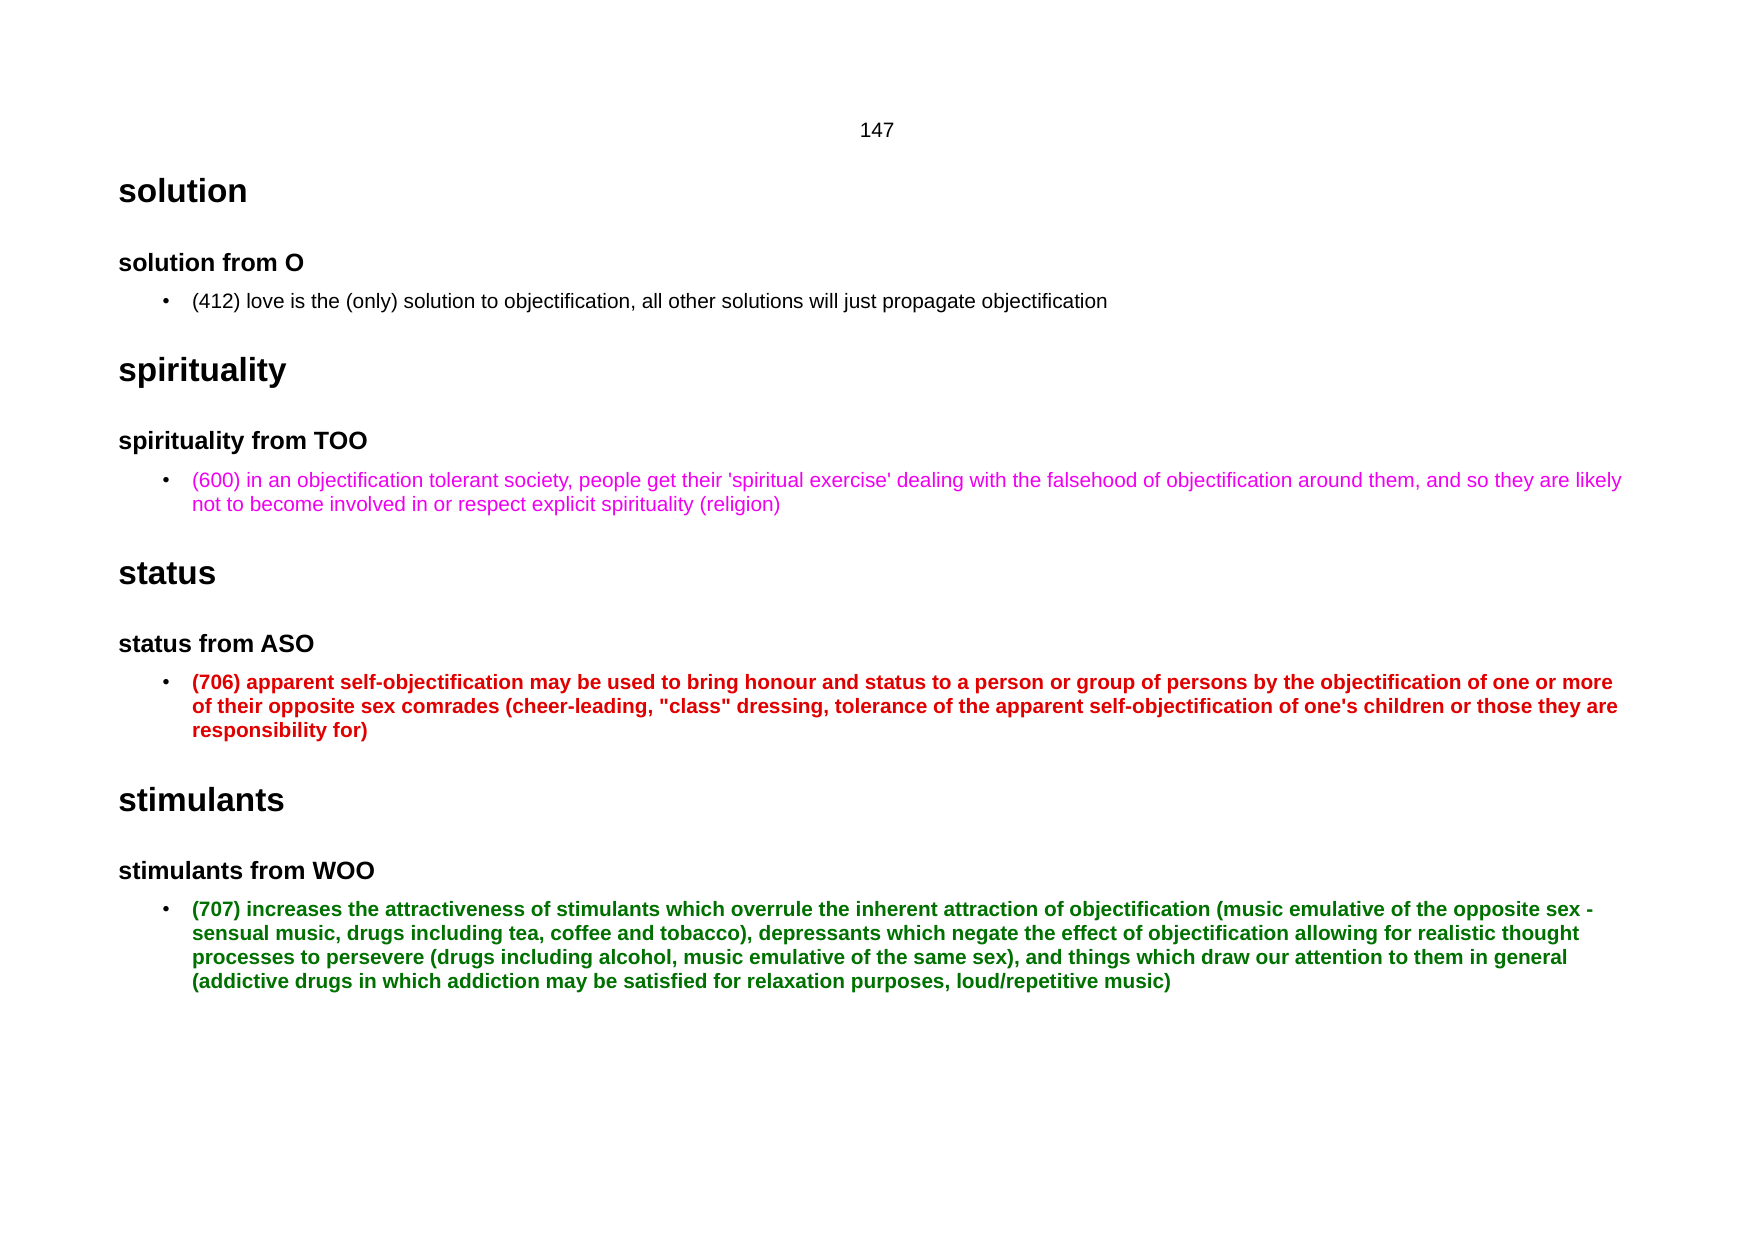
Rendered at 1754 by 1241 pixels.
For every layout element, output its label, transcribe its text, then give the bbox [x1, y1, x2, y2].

list (600) in an objectification tolerant society, people get their 'spiritual exercise' dealing with the falsehood of objectification around them, and so they are likely not to become involved in or respect explicit spirituality (religion) [162, 467, 1636, 516]
list (707) increases the attractiveness of stimulants which overrule the inherent attraction of objectification (music emulative of the opposite sex - sensual music, drugs including tea, coffee and tobacco), depressants which negate the effect of objectification allowing for realistic thought processes to persevere (drugs including alcohol, music emulative of the same sex), and things which draw our attention to them in general (addictive drugs in which addiction may be satisfied for relaxation purposes, loud/repetitive music) [162, 897, 1636, 993]
subtitle stimulants [118, 780, 1636, 818]
subtitle stimulants from WOO [118, 856, 1636, 884]
subtitle spirituality [118, 350, 1636, 389]
subtitle status [118, 553, 1636, 591]
list (412) love is the (only) solution to objectification, all other solutions will just propagate objectification [162, 289, 1636, 313]
subtitle solution from O [118, 247, 1636, 276]
subtitle spirituality from TOO [118, 426, 1636, 455]
list (706) apparent self-objectification may be used to bring honour and status to a person or group of persons by the objectification of one or more of their opposite sex comrades (cheer-leading, "class" dressing, tolerance of the apparent self-objectification of one's children or those they are responsibility for) [162, 670, 1636, 742]
subtitle solution [118, 172, 1636, 210]
subtitle status from ASO [118, 629, 1636, 658]
